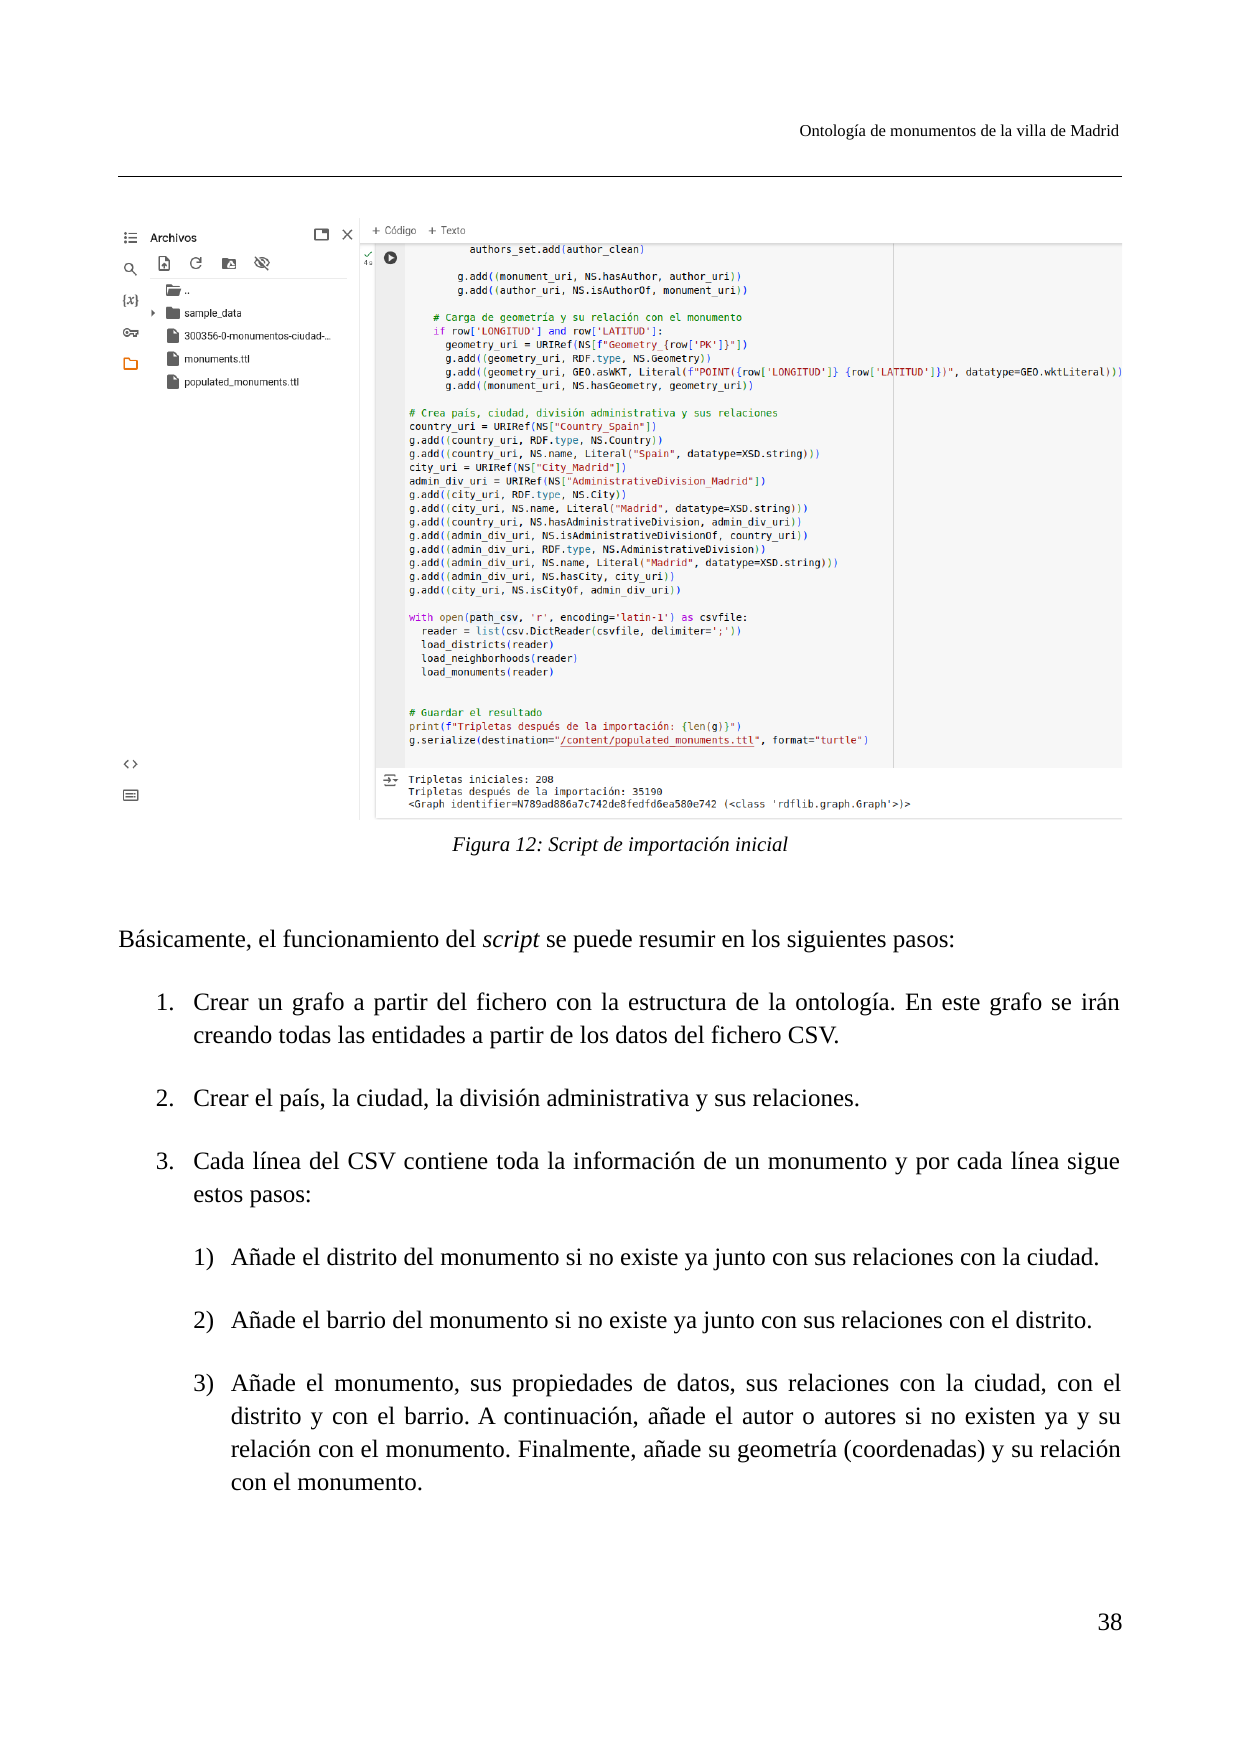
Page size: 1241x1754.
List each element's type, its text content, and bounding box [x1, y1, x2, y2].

text Básicamente, el funcionamiento del script se puede resumir en los siguientes pasos: [118, 924, 1122, 952]
list Crear un grafo a partir del fichero con la estructura de la ontología. En este grafo se irán creando todas las entidades a partir de los datos del fichero CSV. [156, 987, 1122, 1048]
picture [118, 218, 1123, 820]
list Crear el país, la ciudad, la división administrativa y sus relaciones. [156, 1083, 1122, 1111]
list Añade el monumento, sus propiedades de datos, sus relaciones con la ciudad, con el distrito y con el barrio. A continuación, añade el autor o autores si no existen ya y su relación con el monumento. Finalmente, añade su geometría (coordenadas) y su relación con el monumento. [193, 1368, 1122, 1496]
text Figura 12: Script de importación inicial [118, 820, 1122, 856]
list Cada línea del CSV contiene toda la información de un monumento y por cada línea sigue estos pasos: [156, 1146, 1122, 1207]
list Añade el barrio del monumento si no existe ya junto con sus relaciones con el distrito. [193, 1305, 1122, 1333]
list Añade el distrito del monumento si no existe ya junto con sus relaciones con la ciudad. [193, 1242, 1122, 1271]
